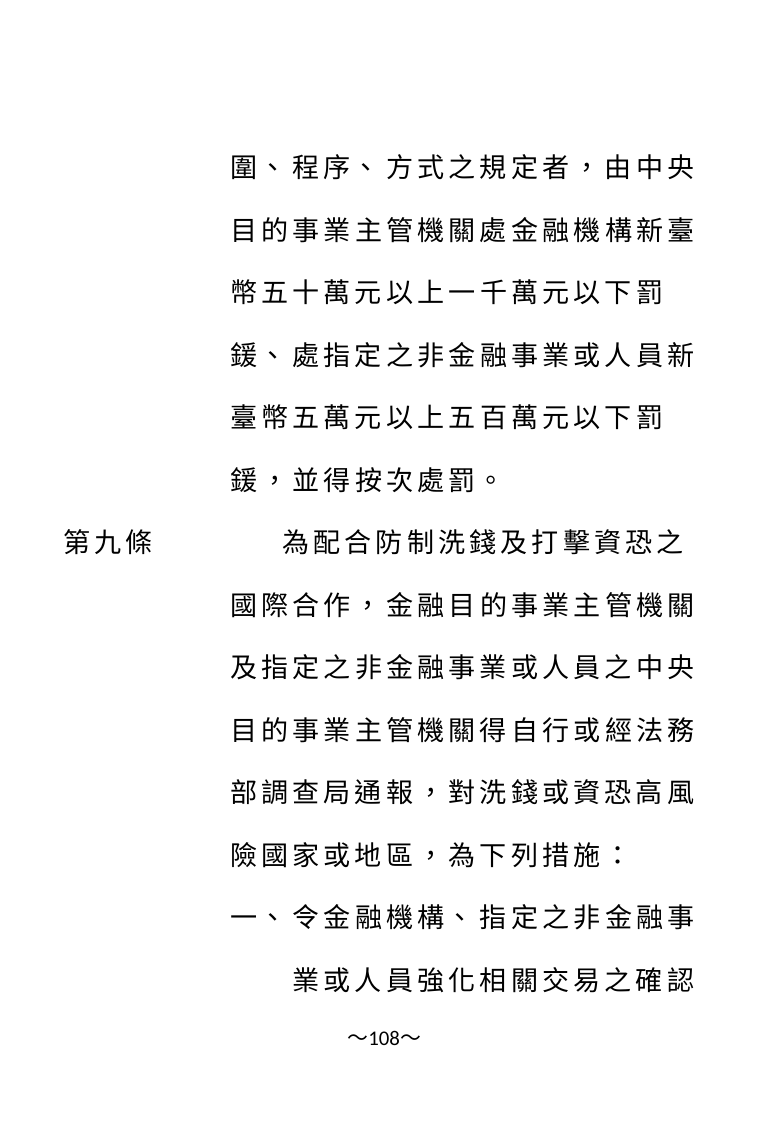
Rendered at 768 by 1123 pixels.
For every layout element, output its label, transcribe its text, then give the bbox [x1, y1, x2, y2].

table_cell [51, 124, 214, 499]
table_cell 圍、程序、方式之規定者，由中央目的事業主管機關處金融機構新臺幣五十萬元以上一千萬元以下罰鍰、處指定之非金融事業或人員新臺幣五萬元以上五百萬元以下罰鍰，並得按次處罰。 [214, 124, 716, 499]
table_cell 第九條 [51, 499, 214, 999]
table_cell 為配合防制洗錢及打擊資恐之國際合作，金融目的事業主管機關及指定之非金融事業或人員之中央目的事業主管機關得自行或經法務部調查局通報，對洗錢或資恐高風險國家或地區，為下列措施： 一、令金融機構、指定之非金融事業或人員強化相關交易之確認 [214, 499, 716, 999]
